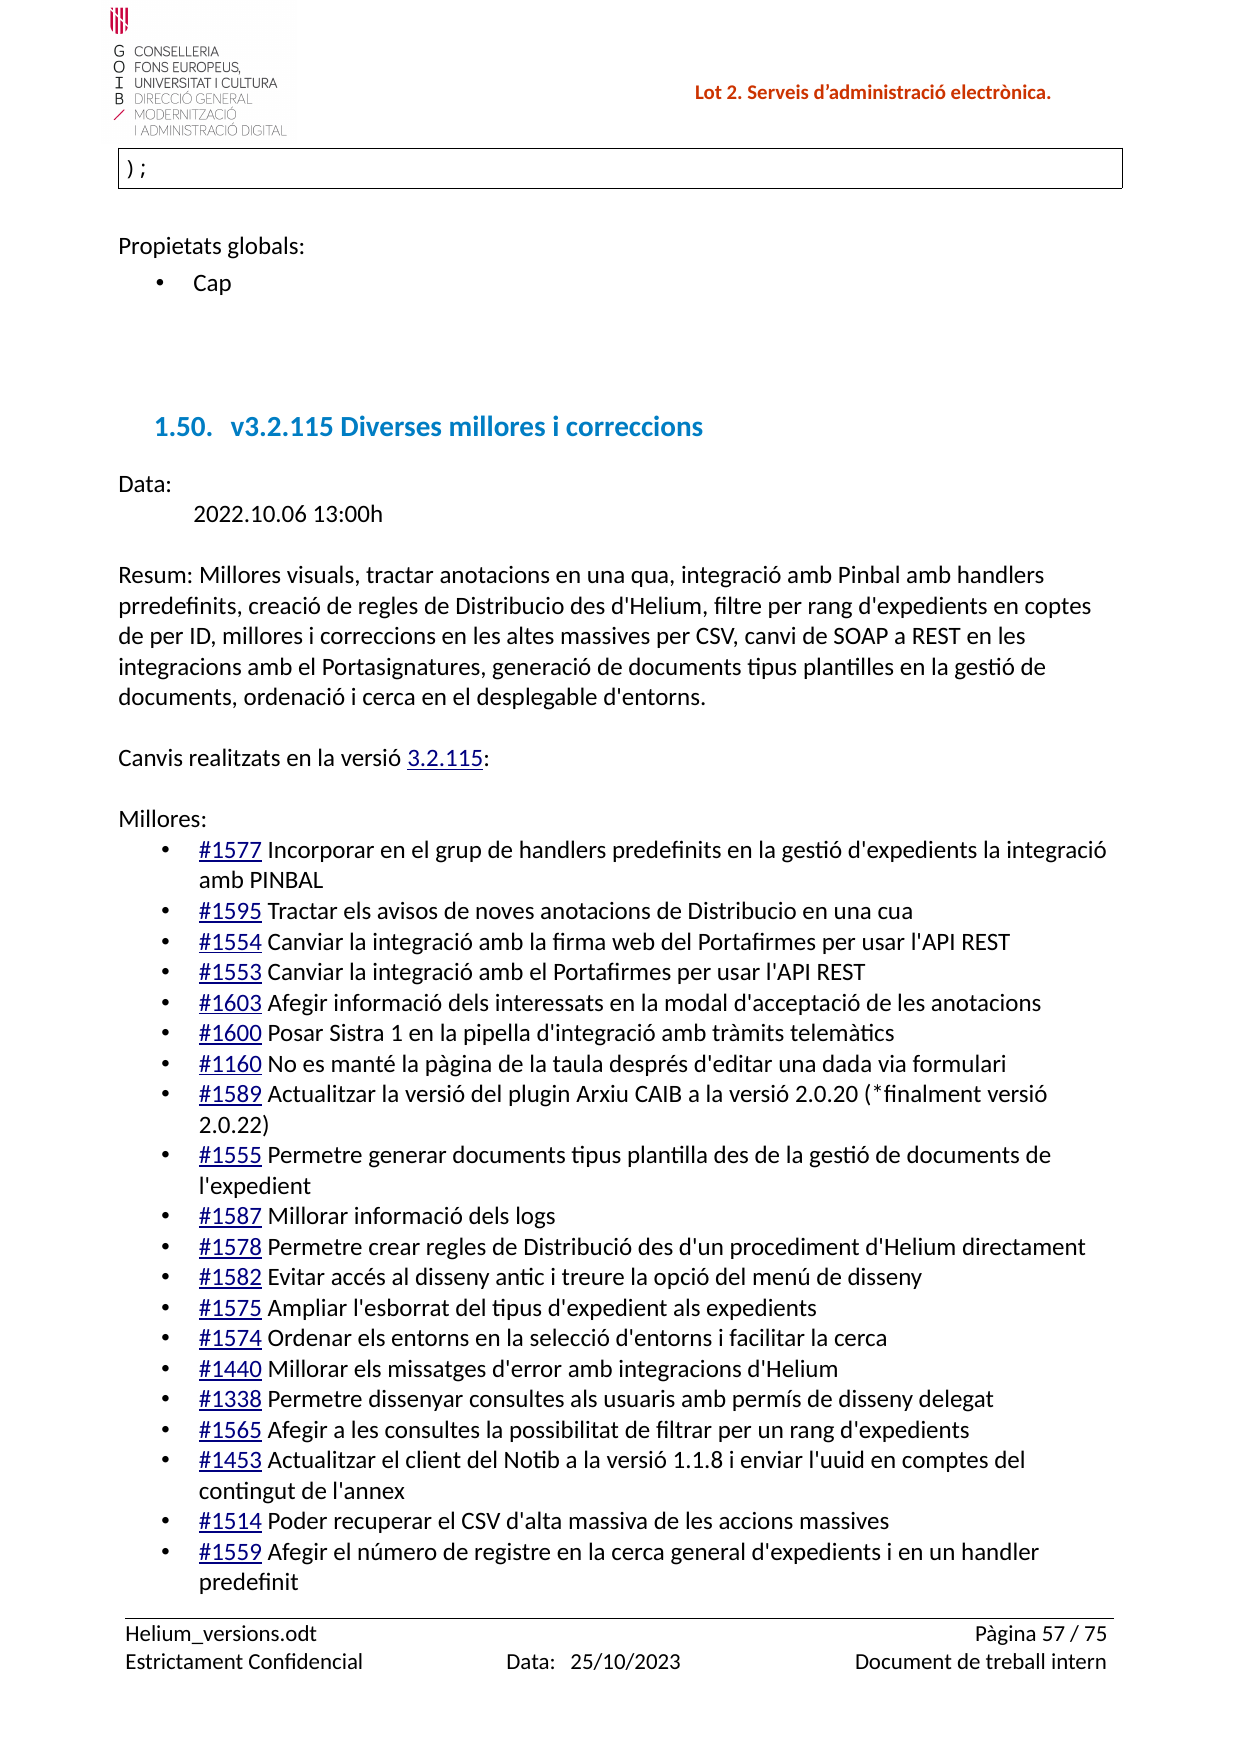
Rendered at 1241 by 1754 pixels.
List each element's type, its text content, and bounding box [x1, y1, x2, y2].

list #1555 Permetre generar documents tipus plantilla des de la gestió de documents de l'expedient [161, 1139, 1122, 1200]
list #1440 Millorar els missatges d'error amb integracions d'Helium [161, 1353, 1122, 1383]
table_header ); [119, 149, 1122, 188]
text Data: [118, 468, 1122, 498]
picture [100, 0, 297, 144]
list #1160 No es manté la pàgina de la taula després d'editar una dada via formulari [161, 1048, 1122, 1078]
list #1574 Ordenar els entorns en la selecció d'entorns i facilitar la cerca [161, 1322, 1122, 1353]
list #1589 Actualitzar la versió del plugin Arxiu CAIB a la versió 2.0.20 (*finalment versió 2.0.22) [161, 1078, 1122, 1139]
list #1578 Permetre crear regles de Distribució des d'un procediment d'Helium directament [161, 1231, 1122, 1261]
list #1559 Afegir el número de registre en la cerca general d'expedients i en un handler predefinit [161, 1536, 1122, 1597]
list #1595 Tractar els avisos de noves anotacions de Distribucio en una cua [161, 895, 1122, 926]
list #1554 Canviar la integració amb la firma web del Portafirmes per usar l'API REST [161, 926, 1122, 956]
text Propietats globals: [118, 230, 1122, 261]
list #1338 Permetre dissenyar consultes als usuaris amb permís de disseny delegat [161, 1383, 1122, 1414]
list #1553 Canviar la integració amb el Portafirmes per usar l'API REST [161, 956, 1122, 987]
list Cap [156, 267, 1122, 297]
text Canvis realitzats en la versió 3.2.115: [118, 742, 1122, 773]
list #1453 Actualitzar el client del Notib a la versió 1.1.8 i enviar l'uuid en comptes del contingut de l'annex [161, 1444, 1122, 1506]
list #1600 Posar Sistra 1 en la pipella d'integració amb tràmits telemàtics [161, 1017, 1122, 1048]
text Millores: [118, 803, 1122, 834]
list #1603 Afegir informació dels interessats en la modal d'acceptació de les anotacions [161, 987, 1122, 1017]
text 2022.10.06 13:00h [118, 498, 1122, 529]
list #1577 Incorporar en el grup de handlers predefinits en la gestió d'expedients la integració amb PINBAL [161, 834, 1122, 895]
subtitle v3.2.115 Diverses millores i correccions [153, 408, 1122, 444]
list #1565 Afegir a les consultes la possibilitat de filtrar per un rang d'expedients [161, 1414, 1122, 1444]
text Resum: Millores visuals, tractar anotacions en una qua, integració amb Pinbal amb handlers prredefinits, creació de regles de Distribucio des d'Helium, filtre per rang d'expedients en coptes de per ID, millores i correccions en les altes massives per CSV, canvi de SOAP a REST en les integracions amb el Portasignatures, generació de documents tipus plantilles en la gestió de documents, ordenació i cerca en el desplegable d'entorns. [118, 559, 1122, 712]
list #1514 Poder recuperar el CSV d'alta massiva de les accions massives [161, 1506, 1122, 1536]
list #1587 Millorar informació dels logs [161, 1200, 1122, 1231]
list #1582 Evitar accés al disseny antic i treure la opció del menú de disseny [161, 1261, 1122, 1292]
list #1575 Ampliar l'esborrat del tipus d'expedient als expedients [161, 1292, 1122, 1322]
